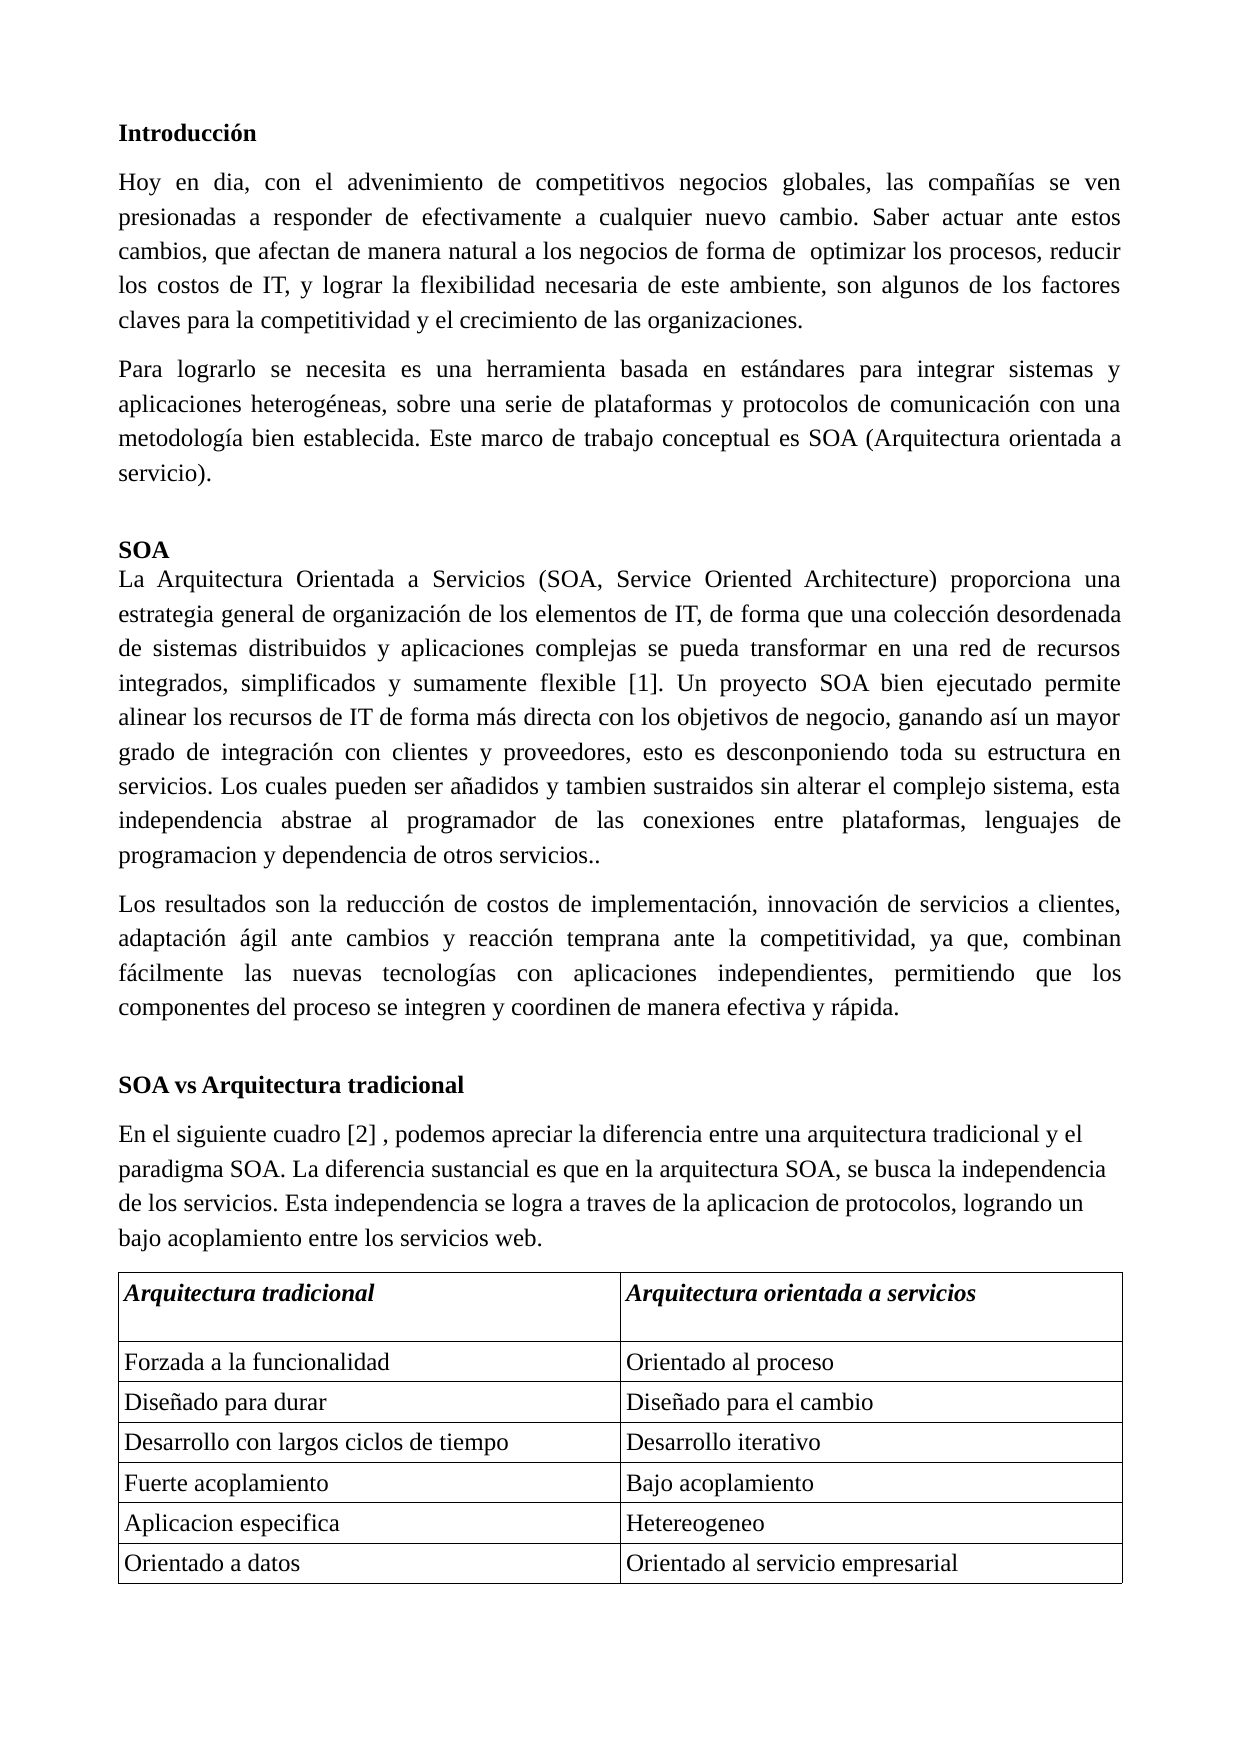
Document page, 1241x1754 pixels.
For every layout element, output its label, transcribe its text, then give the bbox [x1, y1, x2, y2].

text Introducción [118, 118, 1122, 147]
text SOA vs Arquitectura tradicional [118, 1070, 1122, 1099]
table_cell Orientado al servicio empresarial [621, 1544, 1122, 1583]
text Para lograrlo se necesita es una herramienta basada en estándares para integrar sistemas y aplicaciones heterogéneas, sobre una serie de plataformas y protocolos de comunicación con una metodología bien establecida. Este marco de trabajo conceptual es SOA (Arquitectura orientada a servicio). [118, 354, 1122, 486]
table_cell Hetereogeneo [621, 1503, 1122, 1542]
table_cell Diseñado para durar [119, 1382, 620, 1422]
text En el siguiente cuadro [2] , podemos apreciar la diferencia entre una arquitectura tradicional y el paradigma SOA. La diferencia sustancial es que en la arquitectura SOA, se busca la independencia de los servicios. Esta independencia se logra a traves de la aplicacion de protocolos, logrando un bajo acoplamiento entre los servicios web. [118, 1119, 1122, 1252]
table_cell Desarrollo con largos ciclos de tiempo [119, 1423, 620, 1462]
table_header Arquitectura orientada a servicios [621, 1273, 1122, 1341]
table_cell Bajo acoplamiento [621, 1463, 1122, 1502]
table_cell Forzada a la funcionalidad [119, 1342, 620, 1381]
text La Arquitectura Orientada a Servicios (SOA, Service Oriented Architecture) proporciona una estrategia general de organización de los elementos de IT, de forma que una colección desordenada de sistemas distribuidos y aplicaciones complejas se pueda transformar en una red de recursos integrados, simplificados y sumamente flexible [1]. Un proyecto SOA bien ejecutado permite alinear los recursos de IT de forma más directa con los objetivos de negocio, ganando así un mayor grado de integración con clientes y proveedores, esto es desconponiendo toda su estructura en servicios. Los cuales pueden ser añadidos y tambien sustraidos sin alterar el complejo sistema, esta independencia abstrae al programador de las conexiones entre plataformas, lenguajes de programacion y dependencia de otros servicios.. [118, 564, 1122, 869]
text Los resultados son la reducción de costos de implementación, innovación de servicios a clientes, adaptación ágil ante cambios y reacción temprana ante la competitividad, ya que, combinan fácilmente las nuevas tecnologías con aplicaciones independientes, permitiendo que los componentes del proceso se integren y coordinen de manera efectiva y rápida. [118, 889, 1122, 1021]
table_cell Aplicacion especifica [119, 1503, 620, 1542]
table_cell Orientado al proceso [621, 1342, 1122, 1381]
table_header Arquitectura tradicional [119, 1273, 620, 1341]
table_cell Orientado a datos [119, 1544, 620, 1583]
text Hoy en dia, con el advenimiento de competitivos negocios globales, las compañías se ven presionadas a responder de efectivamente a cualquier nuevo cambio. Saber actuar ante estos cambios, que afectan de manera natural a los negocios de forma de optimizar los procesos, reducir los costos de IT, y lograr la flexibilidad necesaria de este ambiente, son algunos de los factores claves para la competitividad y el crecimiento de las organizaciones. [118, 167, 1122, 334]
table_cell Diseñado para el cambio [621, 1382, 1122, 1422]
table_cell Desarrollo iterativo [621, 1423, 1122, 1462]
text SOA [118, 535, 1122, 564]
table_cell Fuerte acoplamiento [119, 1463, 620, 1502]
